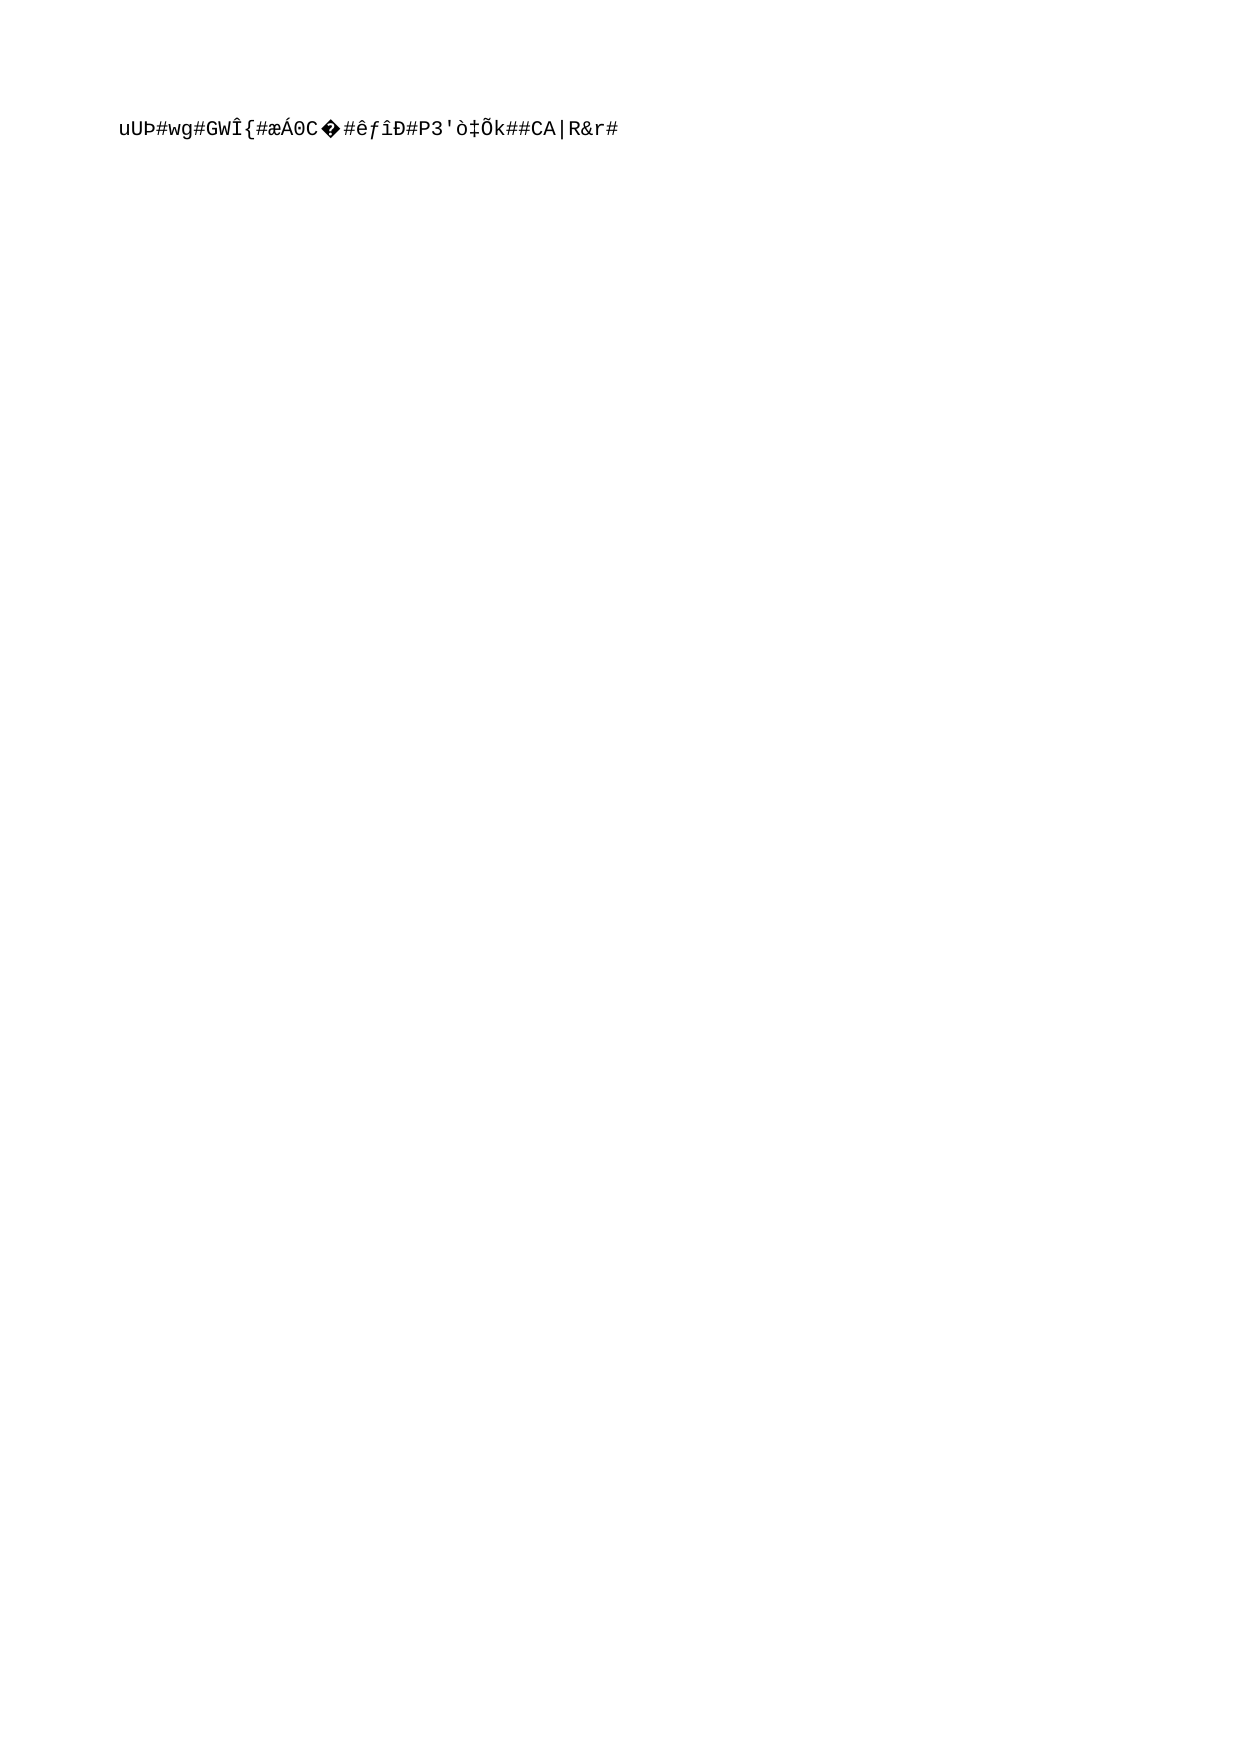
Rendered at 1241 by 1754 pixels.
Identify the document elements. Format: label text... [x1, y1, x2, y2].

text uUÞ#wg#GWÎ{#æÁ0C�#êƒîÐ#P3'ò‡Õk##CA|R&r# [118, 118, 1122, 142]
